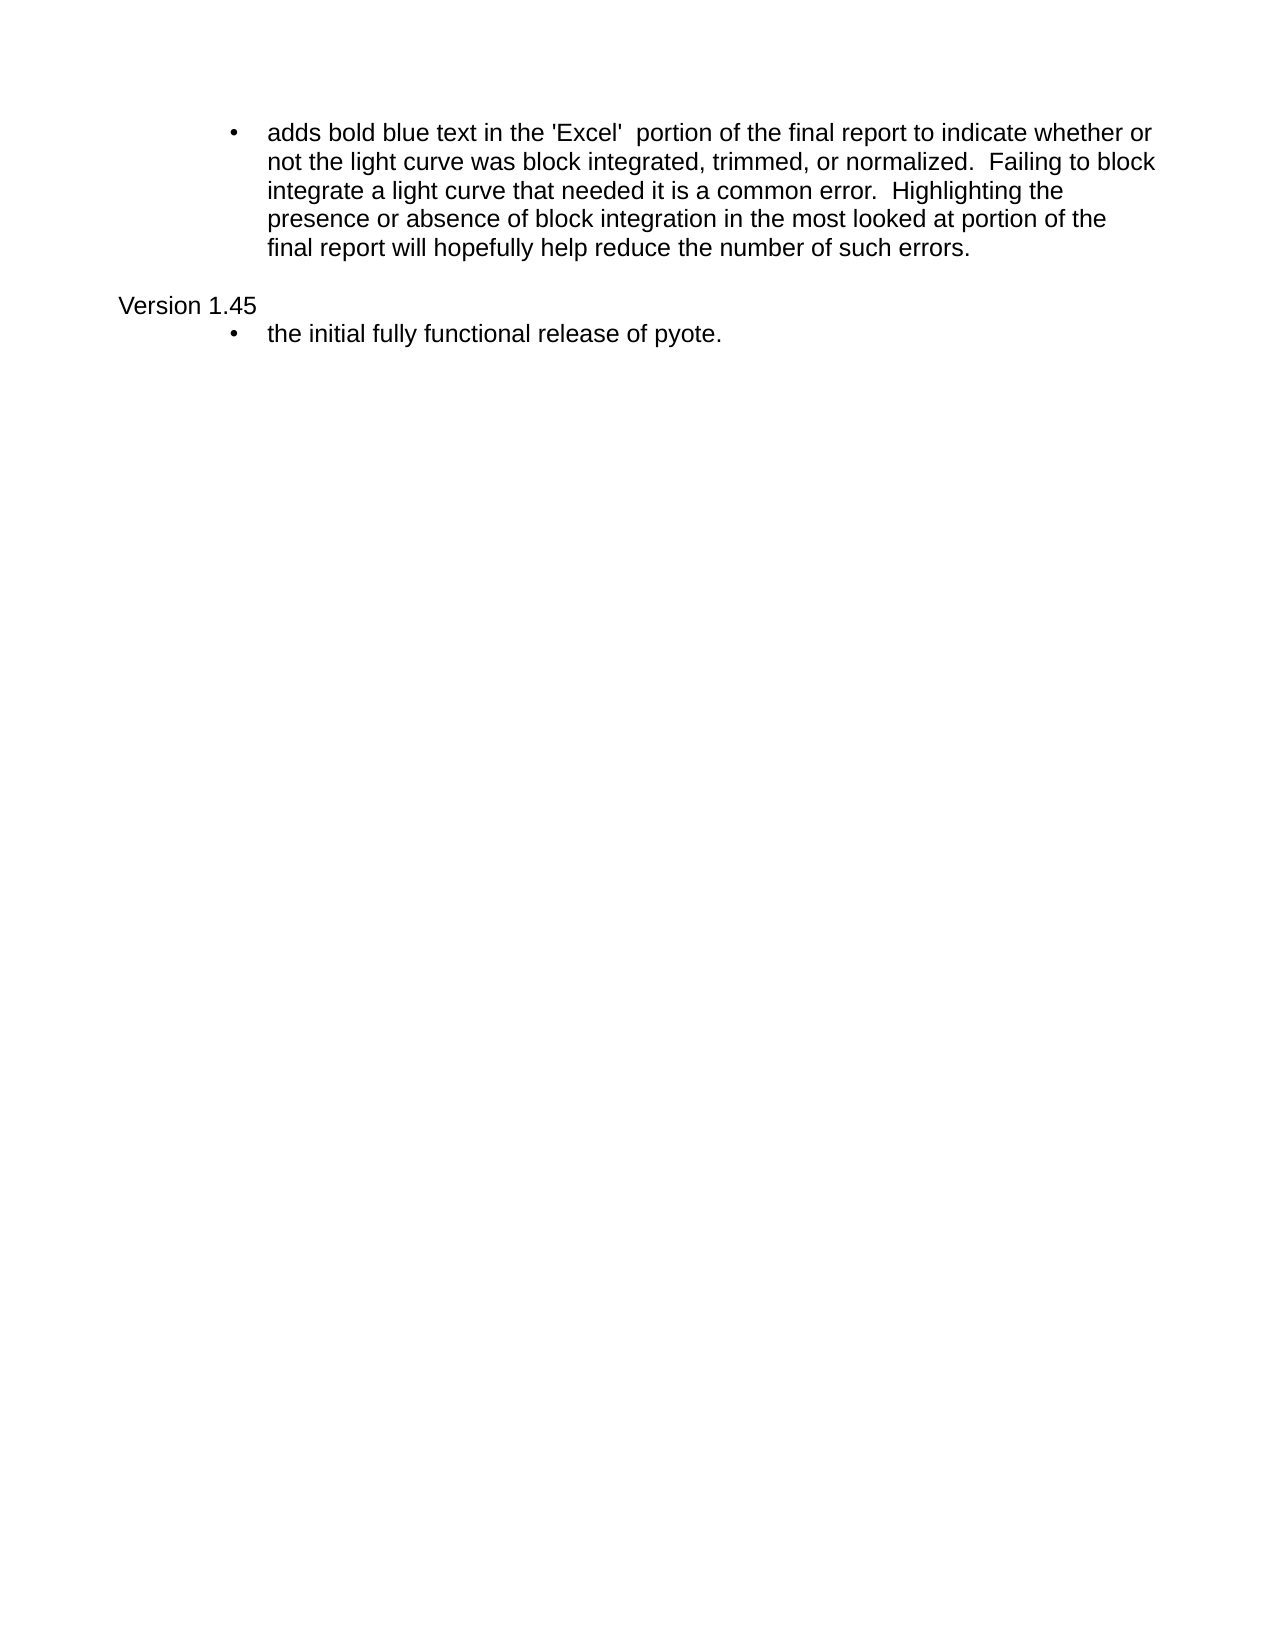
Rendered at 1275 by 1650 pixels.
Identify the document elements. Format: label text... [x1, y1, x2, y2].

list adds bold blue text in the 'Excel' portion of the final report to indicate whether or not the light curve was block integrated, trimmed, or normalized. Failing to block integrate a light curve that needed it is a common error. Highlighting the presence or absence of block integration in the most looked at portion of the final report will hopefully help reduce the number of such errors. [229, 118, 1157, 262]
text Version 1.45 [118, 291, 1157, 319]
list the initial fully functional release of pyote. [229, 319, 1157, 348]
